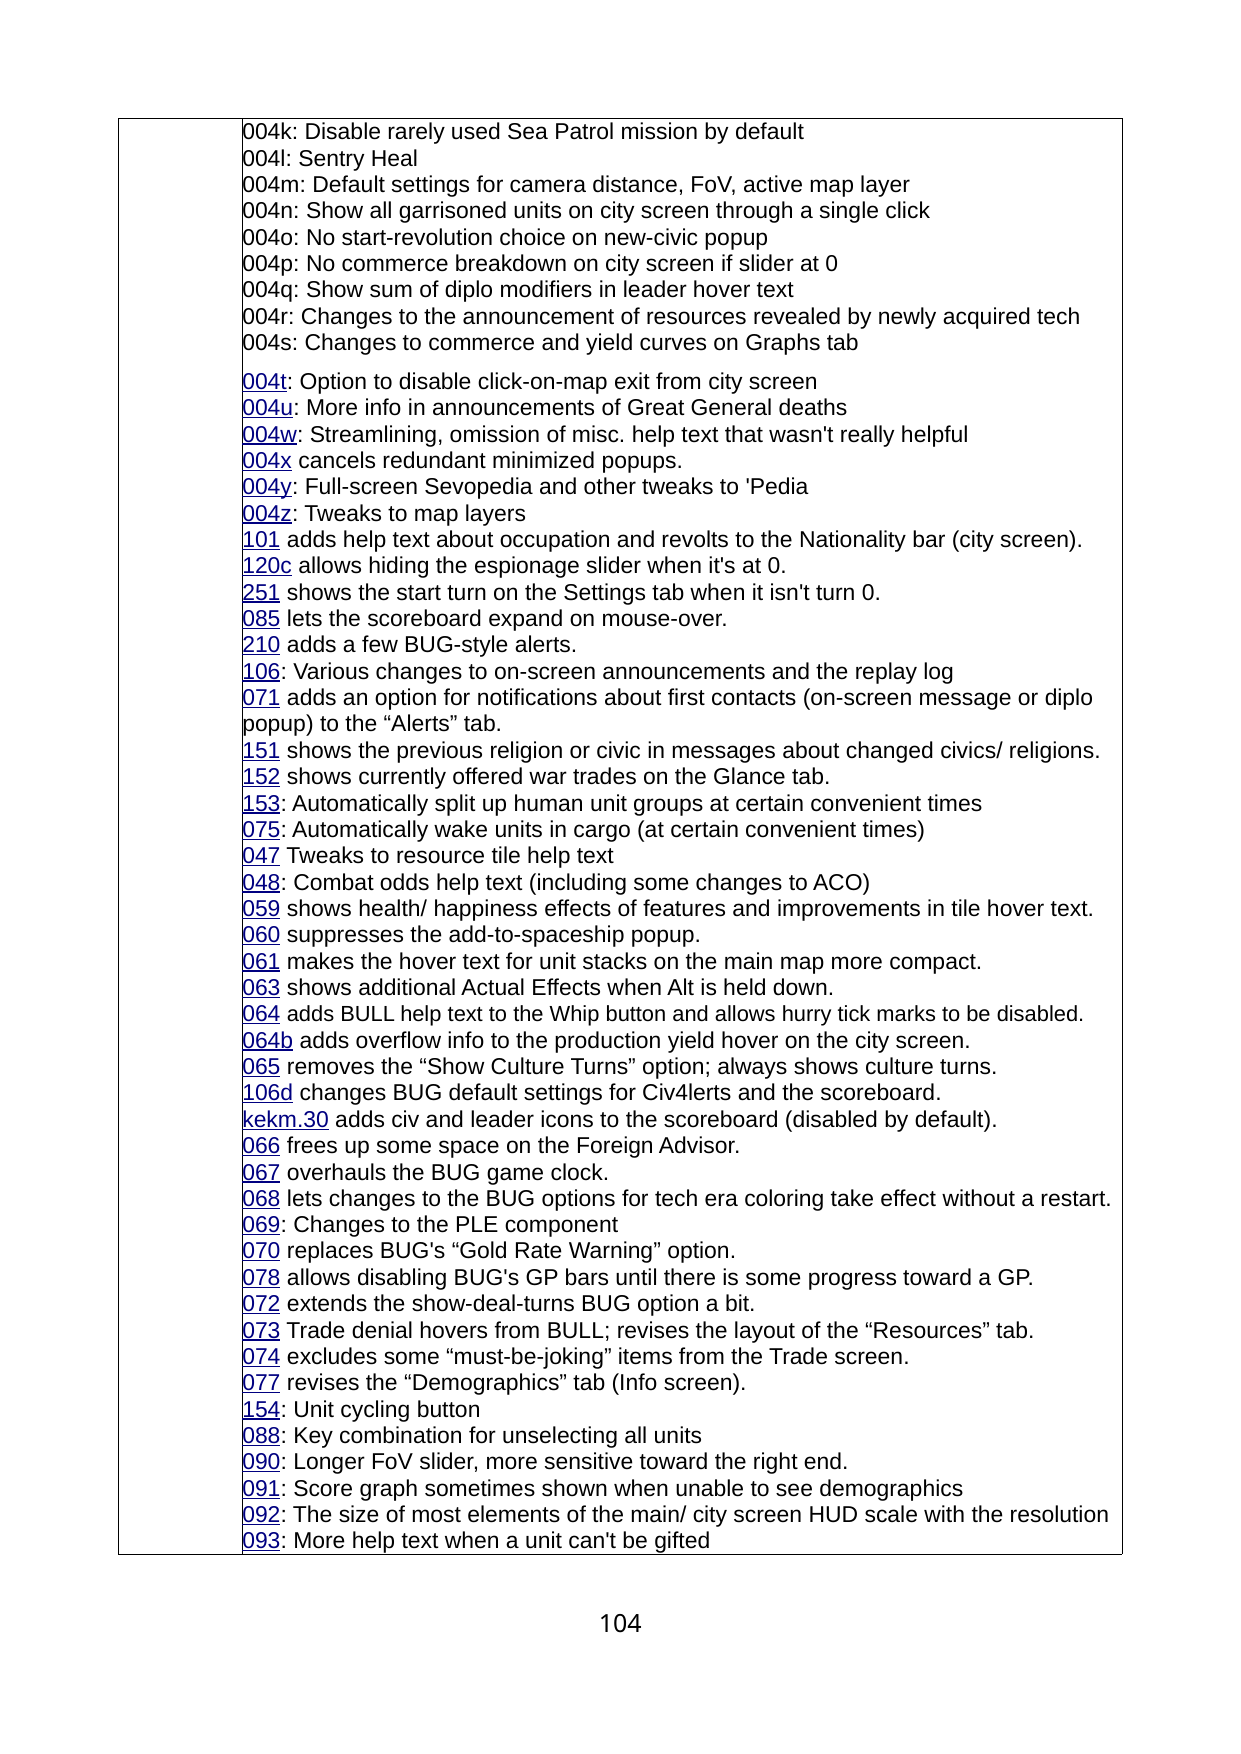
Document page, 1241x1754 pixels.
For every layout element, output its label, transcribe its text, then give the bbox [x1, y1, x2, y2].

table_cell 004k: Disable rarely used Sea Patrol mission by default 004l: Sentry Heal 004m: Default settings for camera distance, FoV, active map layer 004n: Show all garrisoned units on city screen through a single click 004o: No start-revolution choice on new-civic popup 004p: No commerce breakdown on city screen if slider at 0 004q: Show sum of diplo modifiers in leader hover text 004r: Changes to the announcement of resources revealed by newly acquired tech 004s: Changes to commerce and yield curves on Graphs tab 004t: Option to disable click-on-map exit from city screen 004u: More info in announcements of Great General deaths 004w: Streamlining, omission of misc. help text that wasn't really helpful 004x cancels redundant minimized popups. 004y: Full-screen Sevopedia and other tweaks to 'Pedia 004z: Tweaks to map layers 101 adds help text about occupation and revolts to the Nationality bar (city screen). 120c allows hiding the espionage slider when it's at 0. 251 shows the start turn on the Settings tab when it isn't turn 0. 085 lets the scoreboard expand on mouse-over. 210 adds a few BUG-style alerts. 106: Various changes to on-screen announcements and the replay log 071 adds an option for notifications about first contacts (on-screen message or diplo popup) to the “Alerts” tab. 151 shows the previous religion or civic in messages about changed civics/ religions. 152 shows currently offered war trades on the Glance tab. 153: Automatically split up human unit groups at certain convenient times 075: Automatically wake units in cargo (at certain convenient times) 047 Tweaks to resource tile help text 048: Combat odds help text (including some changes to ACO) 059 shows health/ happiness effects of features and improvements in tile hover text. 060 suppresses the add-to-spaceship popup. 061 makes the hover text for unit stacks on the main map more compact. 063 shows additional Actual Effects when Alt is held down. 064 adds BULL help text to the Whip button and allows hurry tick marks to be disabled. 064b adds overflow info to the production yield hover on the city screen. 065 removes the “Show Culture Turns” option; always shows culture turns. 106d changes BUG default settings for Civ4lerts and the scoreboard. kekm.30 adds civ and leader icons to the scoreboard (disabled by default). 066 frees up some space on the Foreign Advisor. 067 overhauls the BUG game clock. 068 lets changes to the BUG options for tech era coloring take effect without a restart. 069: Changes to the PLE component 070 replaces BUG's “Gold Rate Warning” option. 078 allows disabling BUG's GP bars until there is some progress toward a GP. 072 extends the show-deal-turns BUG option a bit. 073 Trade denial hovers from BULL; revises the layout of the “Resources” tab. 074 excludes some “must-be-joking” items from the Trade screen. 077 revises the “Demographics” tab (Info screen). 154: Unit cycling button 088: Key combination for unselecting all units 090: Longer FoV slider, more sensitive toward the right end. 091: Score graph sometimes shown when unable to see demographics 092: The size of most elements of the main/ city screen HUD scale with the resolution 093: More help text when a unit can't be gifted [243, 119, 1122, 1554]
table_cell [119, 119, 242, 1554]
